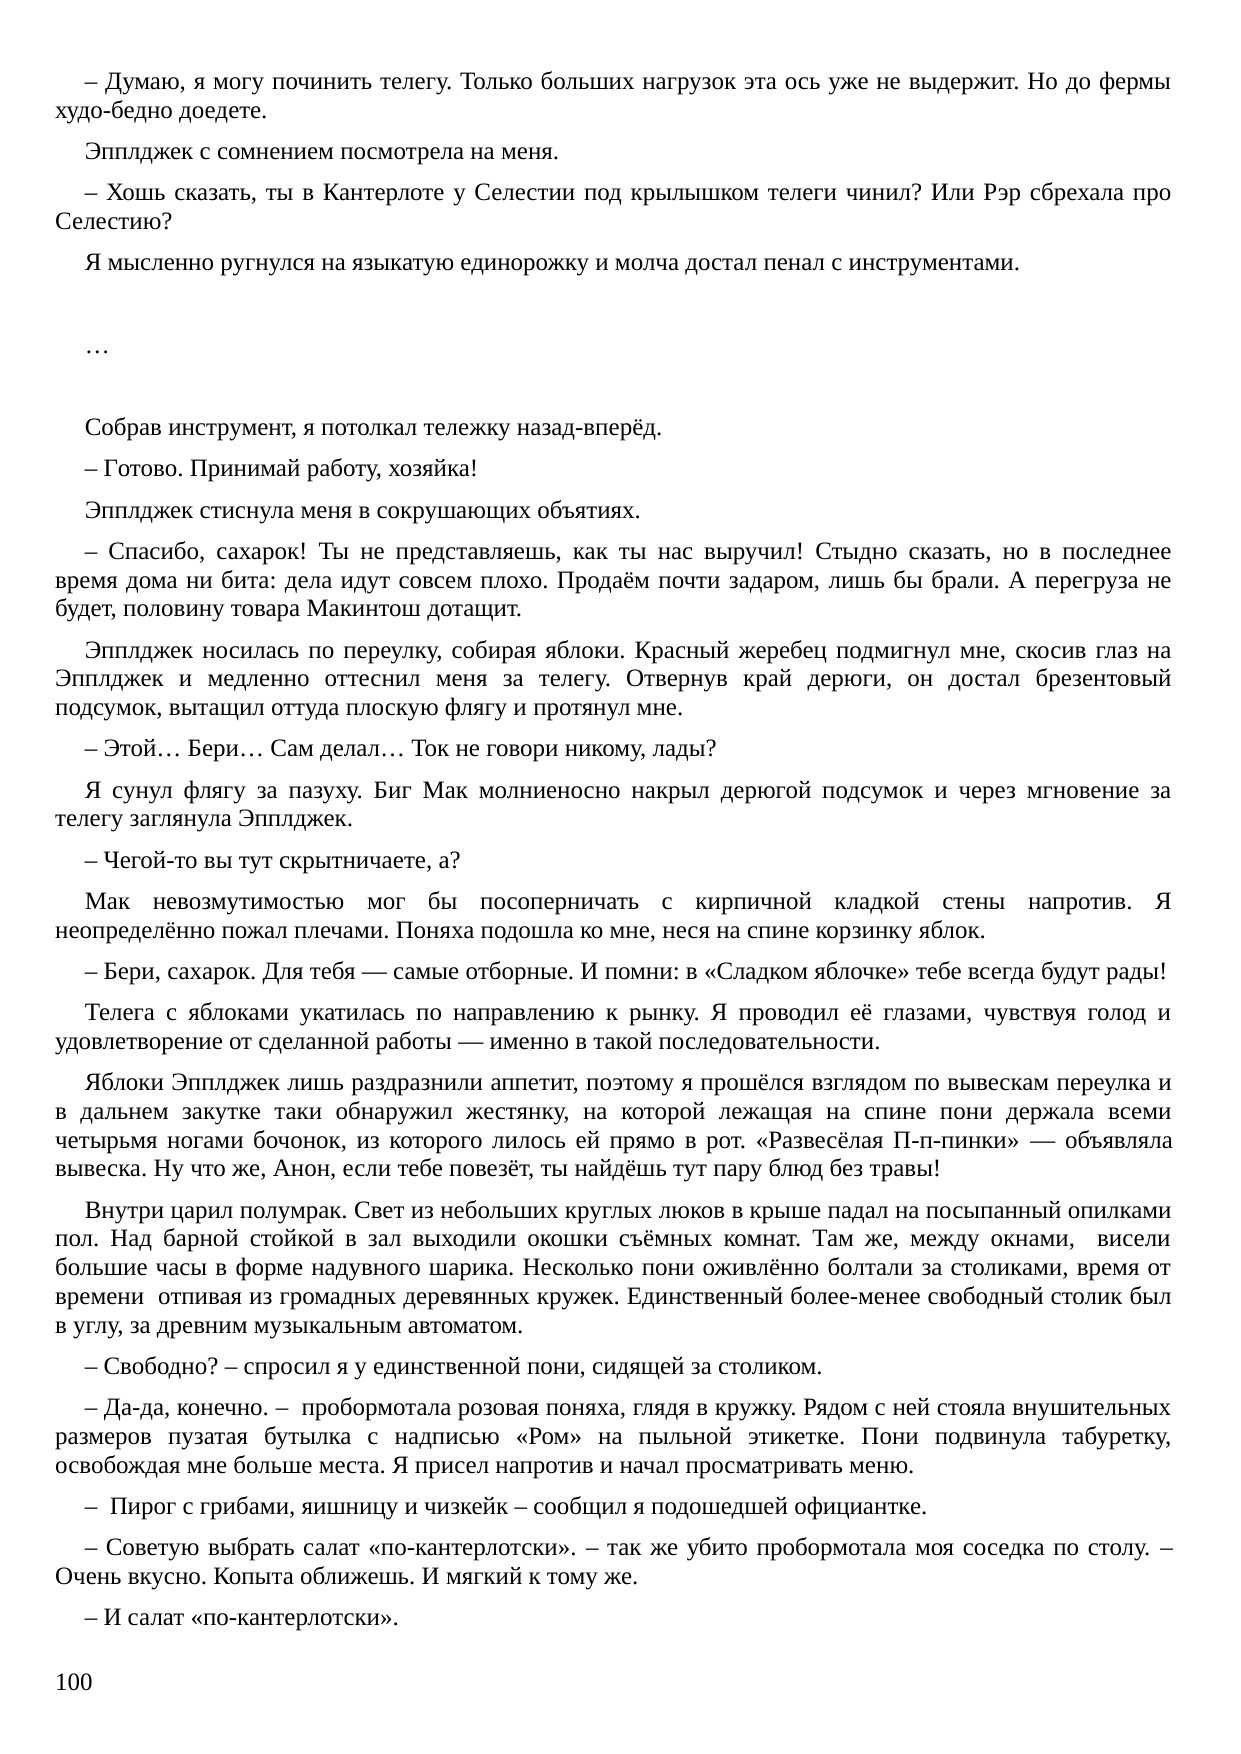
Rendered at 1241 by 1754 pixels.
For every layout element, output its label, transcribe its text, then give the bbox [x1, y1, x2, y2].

text Внутри царил полумрак. Свет из небольших круглых люков в крыше падал на посыпанный опилками пол. Над барной стойкой в зал выходили окошки съёмных комнат. Там же, между окнами, висели большие часы в форме надувного шарика. Несколько пони оживлённо болтали за столиками, время от времени отпивая из громадных деревянных кружек. Единственный более-менее свободный столик был в углу, за древним музыкальным автоматом. [55, 1195, 1173, 1338]
text – Этой… Бери… Сам делал… Ток не говори никому, лады? [55, 733, 1173, 762]
text – Свободно? – спросил я у единственной пони, сидящей за столиком. [55, 1351, 1173, 1380]
text – Советую выбрать салат «по-кантерлотски». – так же убито пробормотала моя соседка по столу. – Очень вкусно. Копыта оближешь. И мягкий к тому же. [55, 1532, 1173, 1590]
text – Думаю, я могу починить телегу. Только больших нагрузок эта ось уже не выдержит. Но до фермы худо-бедно доедете. [55, 66, 1173, 123]
text – Чегой-то вы тут скрытничаете, а? [55, 845, 1173, 873]
text … [55, 330, 1173, 358]
text – Хошь сказать, ты в Кантерлоте у Селестии под крылышком телеги чинил? Или Рэр сбрехала про Селестию? [55, 177, 1173, 235]
text – И салат «по-кантерлотски». [55, 1602, 1173, 1631]
text – Пирог с грибами, яишницу и чизкейк – сообщил я подошедшей официантке. [55, 1491, 1173, 1520]
text Эпплджек стиснула меня в сокрушающих объятиях. [55, 495, 1173, 523]
text – Спасибо, сахарок! Ты не представляешь, как ты нас выручил! Стыдно сказать, но в последнее время дома ни бита: дела идут совсем плохо. Продаём почти задаром, лишь бы брали. А перегруза не будет, половину товара Макинтош дотащит. [55, 536, 1173, 622]
text Яблоки Эпплджек лишь раздразнили аппетит, поэтому я прошёлся взглядом по вывескам переулка и в дальнем закутке таки обнаружил жестянку, на которой лежащая на спине пони держала всеми четырьмя ногами бочонок, из которого лилось ей прямо в рот. «Развесёлая П-п-пинки» — объявляла вывеска. Ну что же, Анон, если тебе повезёт, ты найдёшь тут пару блюд без травы! [55, 1067, 1173, 1182]
text – Готово. Принимай работу, хозяйка! [55, 453, 1173, 482]
text Собрав инструмент, я потолкал тележку назад-вперёд. [55, 412, 1173, 441]
text Я мысленно ругнулся на языкатую единорожку и молча достал пенал с инструментами. [55, 247, 1173, 276]
text – Да-да, конечно. – пробормотала розовая поняха, глядя в кружку. Рядом с ней стояла внушительных размеров пузатая бутылка с надписью «Ром» на пыльной этикетке. Пони подвинула табуретку, освобождая мне больше места. Я присел напротив и начал просматривать меню. [55, 1392, 1173, 1478]
text Телега с яблоками укатилась по направлению к рынку. Я проводил её глазами, чувствуя голод и удовлетворение от сделанной работы — именно в такой последовательности. [55, 997, 1173, 1055]
text Мак невозмутимостью мог бы посоперничать с кирпичной кладкой стены напротив. Я неопределённо пожал плечами. Поняха подошла ко мне, неся на спине корзинку яблок. [55, 886, 1173, 943]
text Я сунул флягу за пазуху. Биг Мак молниеносно накрыл дерюгой подсумок и через мгновение за телегу заглянула Эпплджек. [55, 775, 1173, 832]
text Эпплджек с сомнением посмотрела на меня. [55, 136, 1173, 165]
text – Бери, сахарок. Для тебя — самые отборные. И помни: в «Сладком яблочке» тебе всегда будут рады! [55, 956, 1173, 985]
text Эпплджек носилась по переулку, собирая яблоки. Красный жеребец подмигнул мне, скосив глаз на Эпплджек и медленно оттеснил меня за телегу. Отвернув край дерюги, он достал брезентовый подсумок, вытащил оттуда плоскую флягу и протянул мне. [55, 635, 1173, 721]
